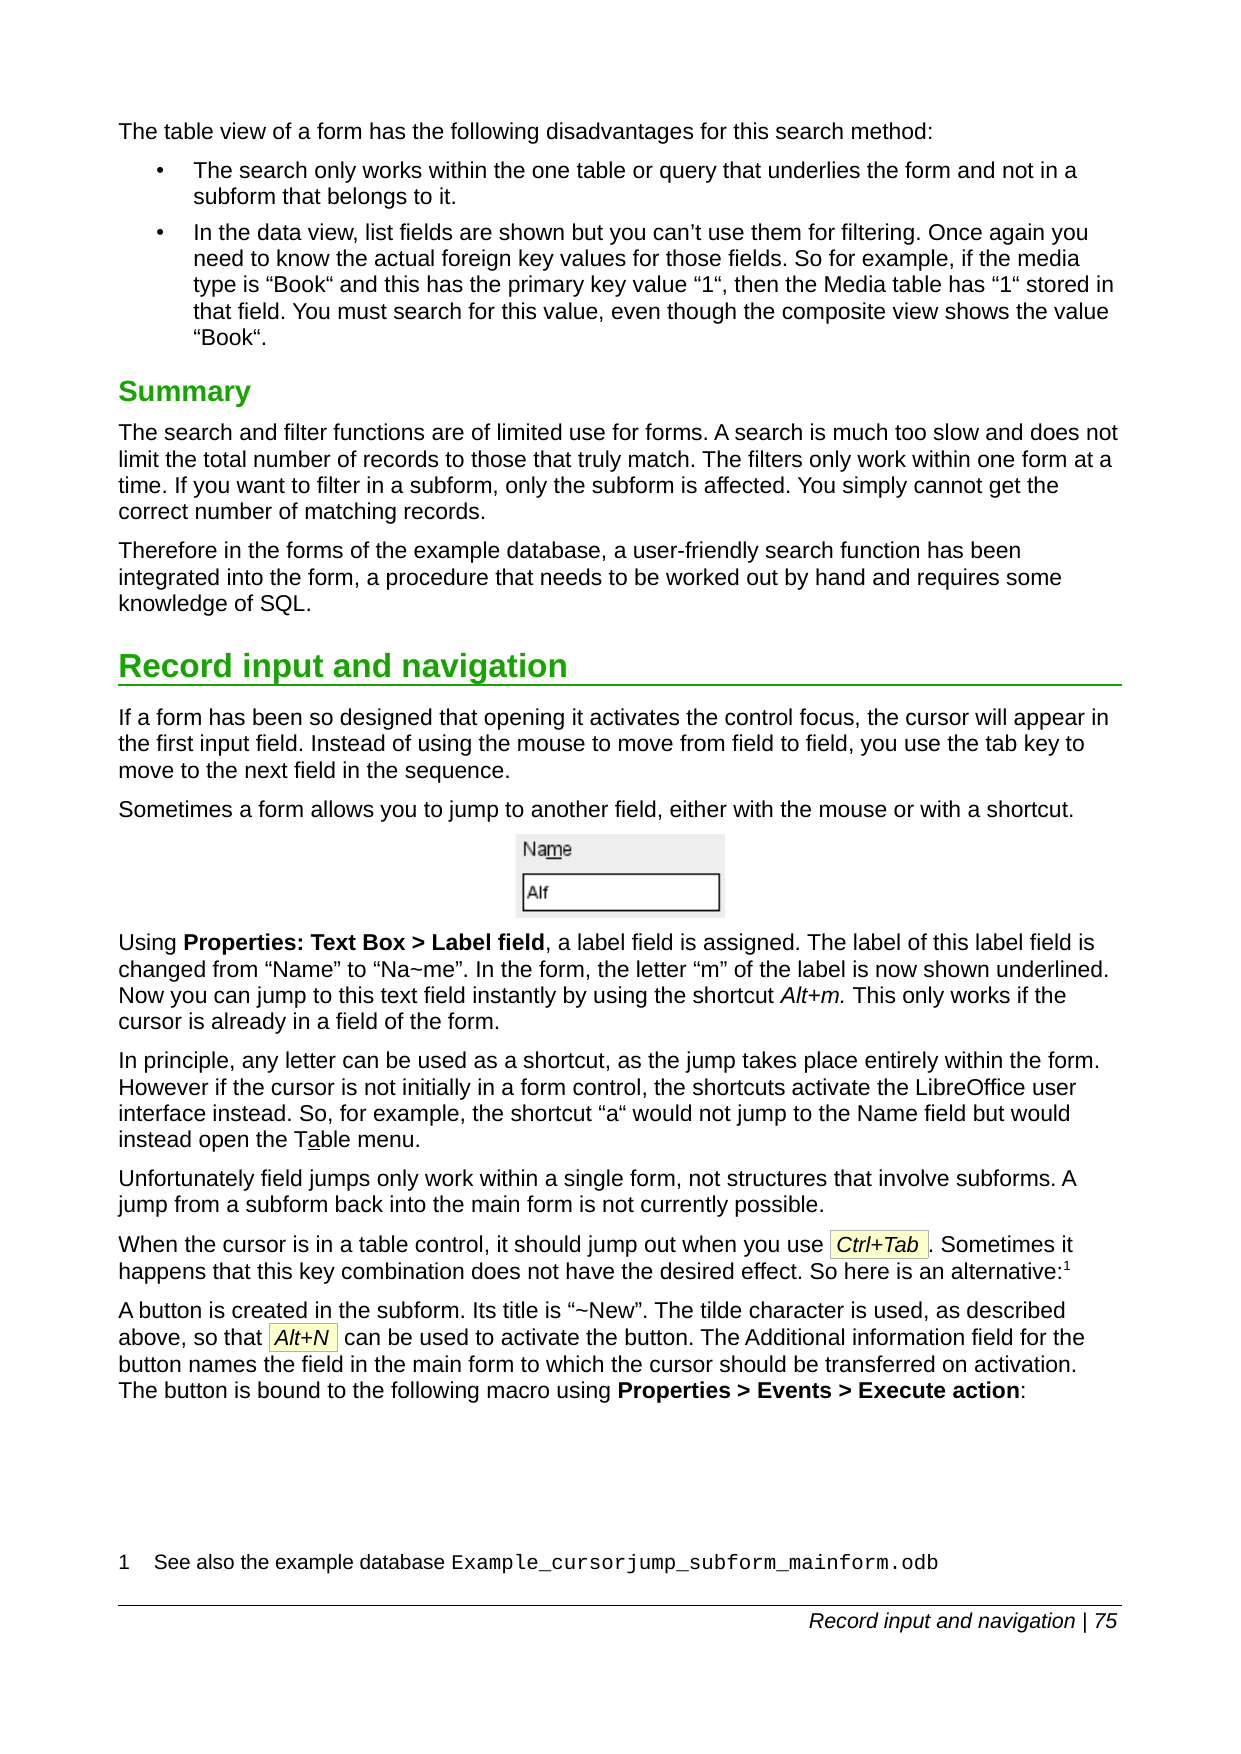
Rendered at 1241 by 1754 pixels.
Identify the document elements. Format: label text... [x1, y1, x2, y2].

list The table view of a form has the following disadvantages for this search method: [118, 118, 1122, 144]
text Sometimes a form allows you to jump to another field, either with the mouse or with a shortcut. [118, 796, 1122, 822]
subtitle Summary [118, 374, 1122, 407]
text See also the example database Example_cursorjump_subform_mainform.odb [118, 1550, 1122, 1576]
list In the data view, list fields are shown but you can’t use them for filtering. Once again you need to know the actual foreign key values for those fields. So for example, if the media type is “Book“ and this has the primary key value “1“, then the Media table has “1“ stored in that field. You must search for this value, even though the composite view shows the value “Book“. [156, 218, 1122, 350]
text Therefore in the forms of the example database, a user-friendly search function has been integrated into the form, a procedure that needs to be worked out by hand and requires some knowledge of SQL. [118, 537, 1122, 616]
text If a form has been so designed that opening it activates the control focus, the cursor will appear in the first input field. Instead of using the mouse to move from field to field, you use the tab key to move to the next field in the sequence. [118, 704, 1122, 783]
text When the cursor is in a table control, it should jump out when you use Ctrl+Tab. Sometimes it happens that this key combination does not have the desired effect. So here is an alternative: [118, 1230, 1122, 1284]
text Unfortunately field jumps only work within a single form, not structures that involve subforms. A jump from a subform back into the main form is not currently possible. [118, 1165, 1122, 1218]
text In principle, any letter can be used as a shortcut, as the jump takes place entirely within the form. However if the cursor is not initially in a form control, the shortcuts activate the LibreOffice user interface instead. So, for example, the shortcut “a“ would not jump to the Name field but would instead open the Table menu. [118, 1047, 1122, 1152]
text A button is created in the subform. Its title is “~New”. The tilde character is used, as described above, so that Alt+N can be used to activate the button. The Additional information field for the button names the field in the main form to which the cursor should be transferred on activation. The button is bound to the following macro using Properties > Events > Execute action: [118, 1297, 1122, 1403]
text Using Properties: Text Box > Label field, a label field is assigned. The label of this label field is changed from “Name” to “Na~me”. In the form, the letter “m” of the label is now shown underlined. Now you can jump to this text field instantly by using the shortcut Alt+m. This only works if the cursor is already in a field of the form. [118, 929, 1122, 1034]
list The search only works within the one table or query that underlies the form and not in a subform that belongs to it. [156, 157, 1122, 210]
text The search and filter functions are of limited use for forms. A search is much too slow and does not limit the total number of records to those that truly match. The filters only work within one form at a time. If you want to filter in a subform, only the subform is affected. You simply cannot get the correct number of matching records. [118, 419, 1122, 525]
picture [515, 834, 725, 918]
subtitle Record input and navigation [118, 646, 1122, 684]
